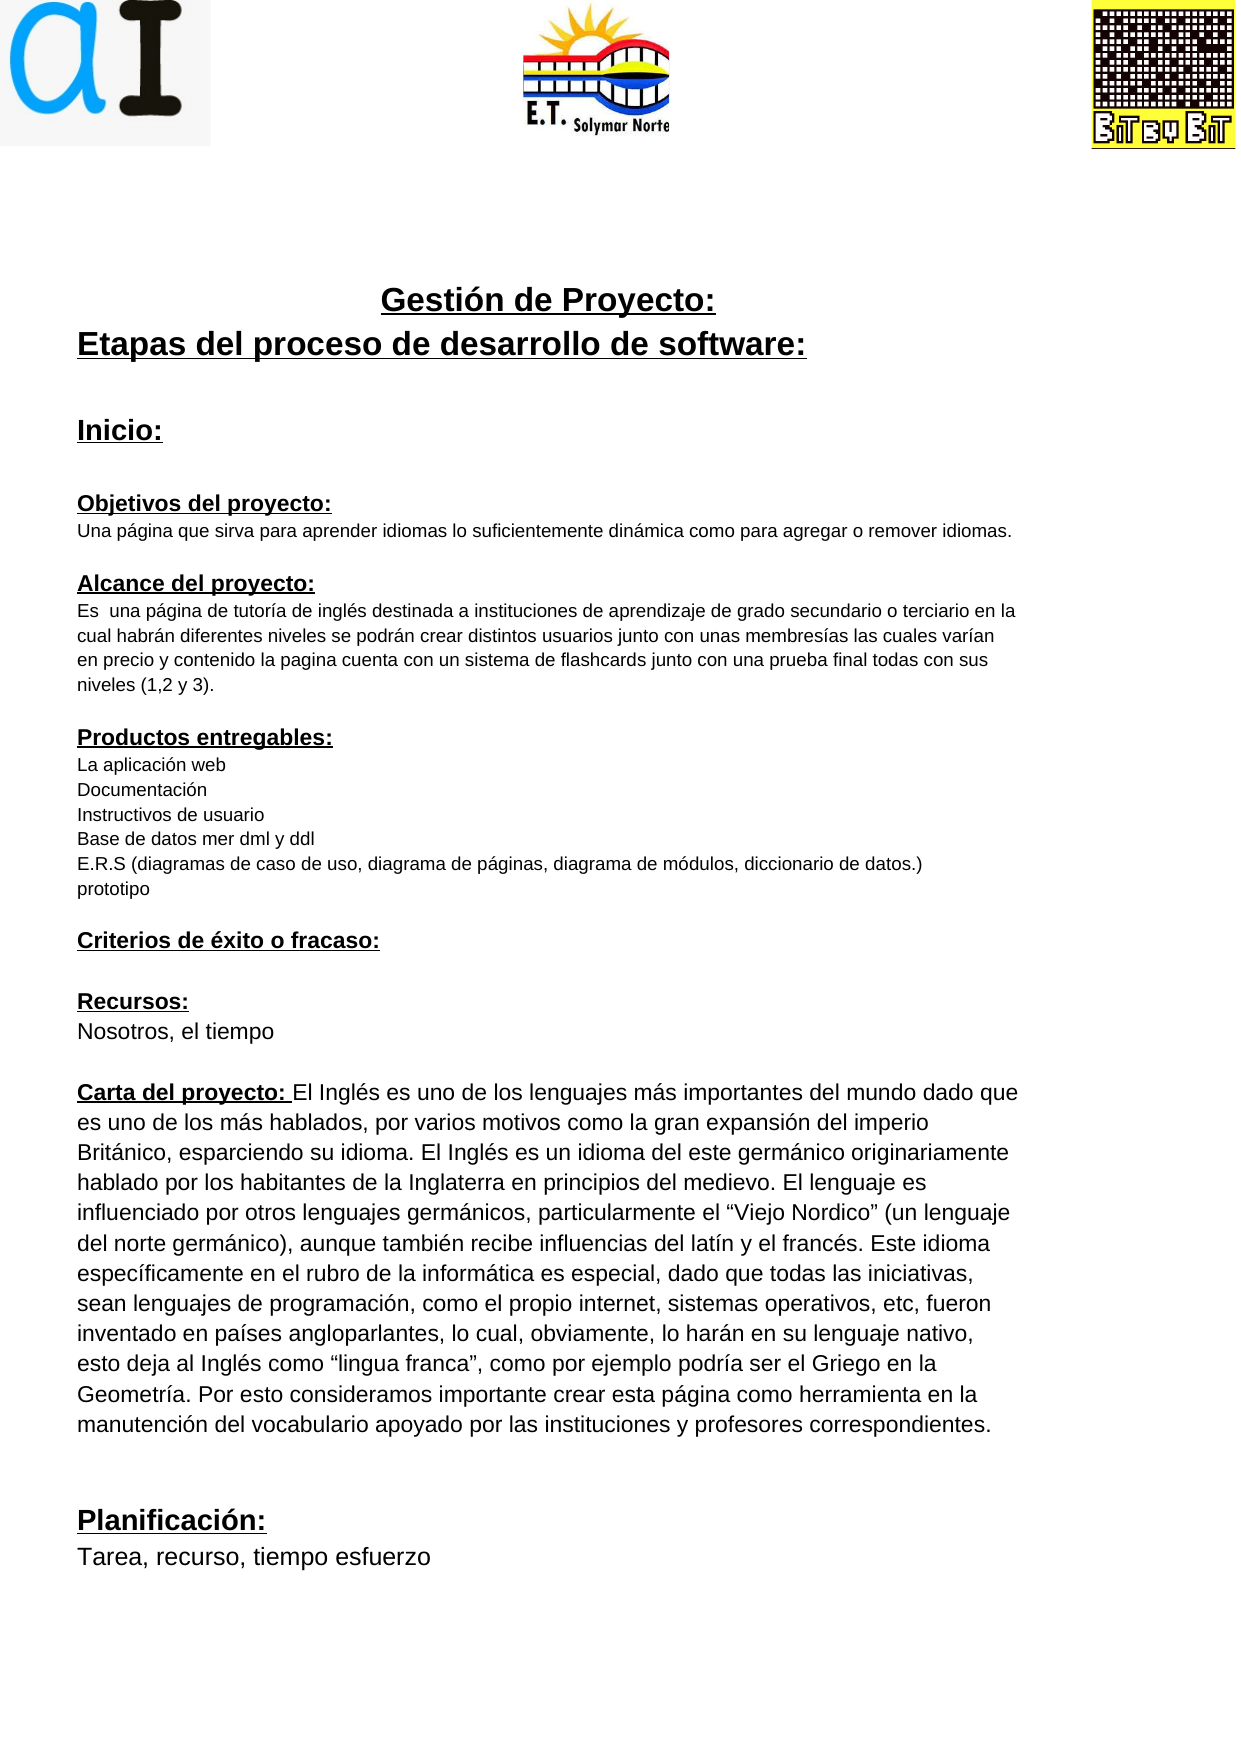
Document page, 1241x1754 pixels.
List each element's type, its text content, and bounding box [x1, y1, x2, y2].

text Recursos: [77, 988, 1019, 1014]
text Una página que sirva para aprender idiomas lo suficientemente dinámica como para agregar o remover idiomas. [77, 520, 1019, 541]
text Carta del proyecto: El Inglés es uno de los lenguajes más importantes del mundo dado que es uno de los más hablados, por varios motivos como la gran expansión del imperio Británico, esparciendo su idioma. El Inglés es un idioma del este germánico originariamente hablado por los habitantes de la Inglaterra en principios del medievo. El lenguaje es influenciado por otros lenguajes germánicos, particularmente el “Viejo Nordico” (un lenguaje del norte germánico), aunque también recibe influencias del latín y el francés. Este idioma específicamente en el rubro de la informática es especial, dado que todas las iniciativas, sean lenguajes de programación, como el propio internet, sistemas operativos, etc, fueron inventado en países angloparlantes, lo cual, obviamente, lo harán en su lenguaje nativo, esto deja al Inglés como “lingua franca”, como por ejemplo podría ser el Griego en la Geometría. Por esto consideramos importante crear esta página como herramienta en la manutención del vocabulario apoyado por las instituciones y profesores correspondientes. [77, 1078, 1019, 1437]
text Gestión de Proyecto: [77, 280, 1019, 318]
text La aplicación web [77, 754, 1019, 775]
text Alcance del proyecto: [77, 569, 1019, 596]
text Inicio: [77, 413, 1019, 446]
text Es una página de tutoría de inglés destinada a instituciones de aprendizaje de grado secundario o terciario en la cual habrán diferentes niveles se podrán crear distintos usuarios junto con unas membresías las cuales varían en precio y contenido la pagina cuenta con un sistema de flashcards junto con una prueba final todas con sus niveles (1,2 y 3). [77, 600, 1019, 696]
text Planificación: [77, 1503, 1019, 1537]
picture [523, 0, 670, 146]
text Productos entregables: [77, 724, 1019, 750]
text prototipo [77, 878, 1019, 899]
text E.R.S (diagramas de caso de uso, diagrama de páginas, diagrama de módulos, diccionario de datos.) [77, 853, 1019, 874]
text Instructivos de usuario [77, 803, 1019, 825]
text Base de datos mer dml y ddl [77, 828, 1019, 850]
picture [1091, 0, 1236, 149]
text Nosotros, el tiempo [77, 1018, 1019, 1044]
text Documentación [77, 779, 1019, 800]
text Criterios de éxito o fracaso: [77, 927, 1019, 954]
text Tarea, recurso, tiempo esfuerzo [77, 1542, 1019, 1571]
text Objetivos del proyecto: [77, 490, 1019, 516]
text Etapas del proceso de desarrollo de software: [77, 324, 1019, 363]
picture [0, 0, 211, 146]
